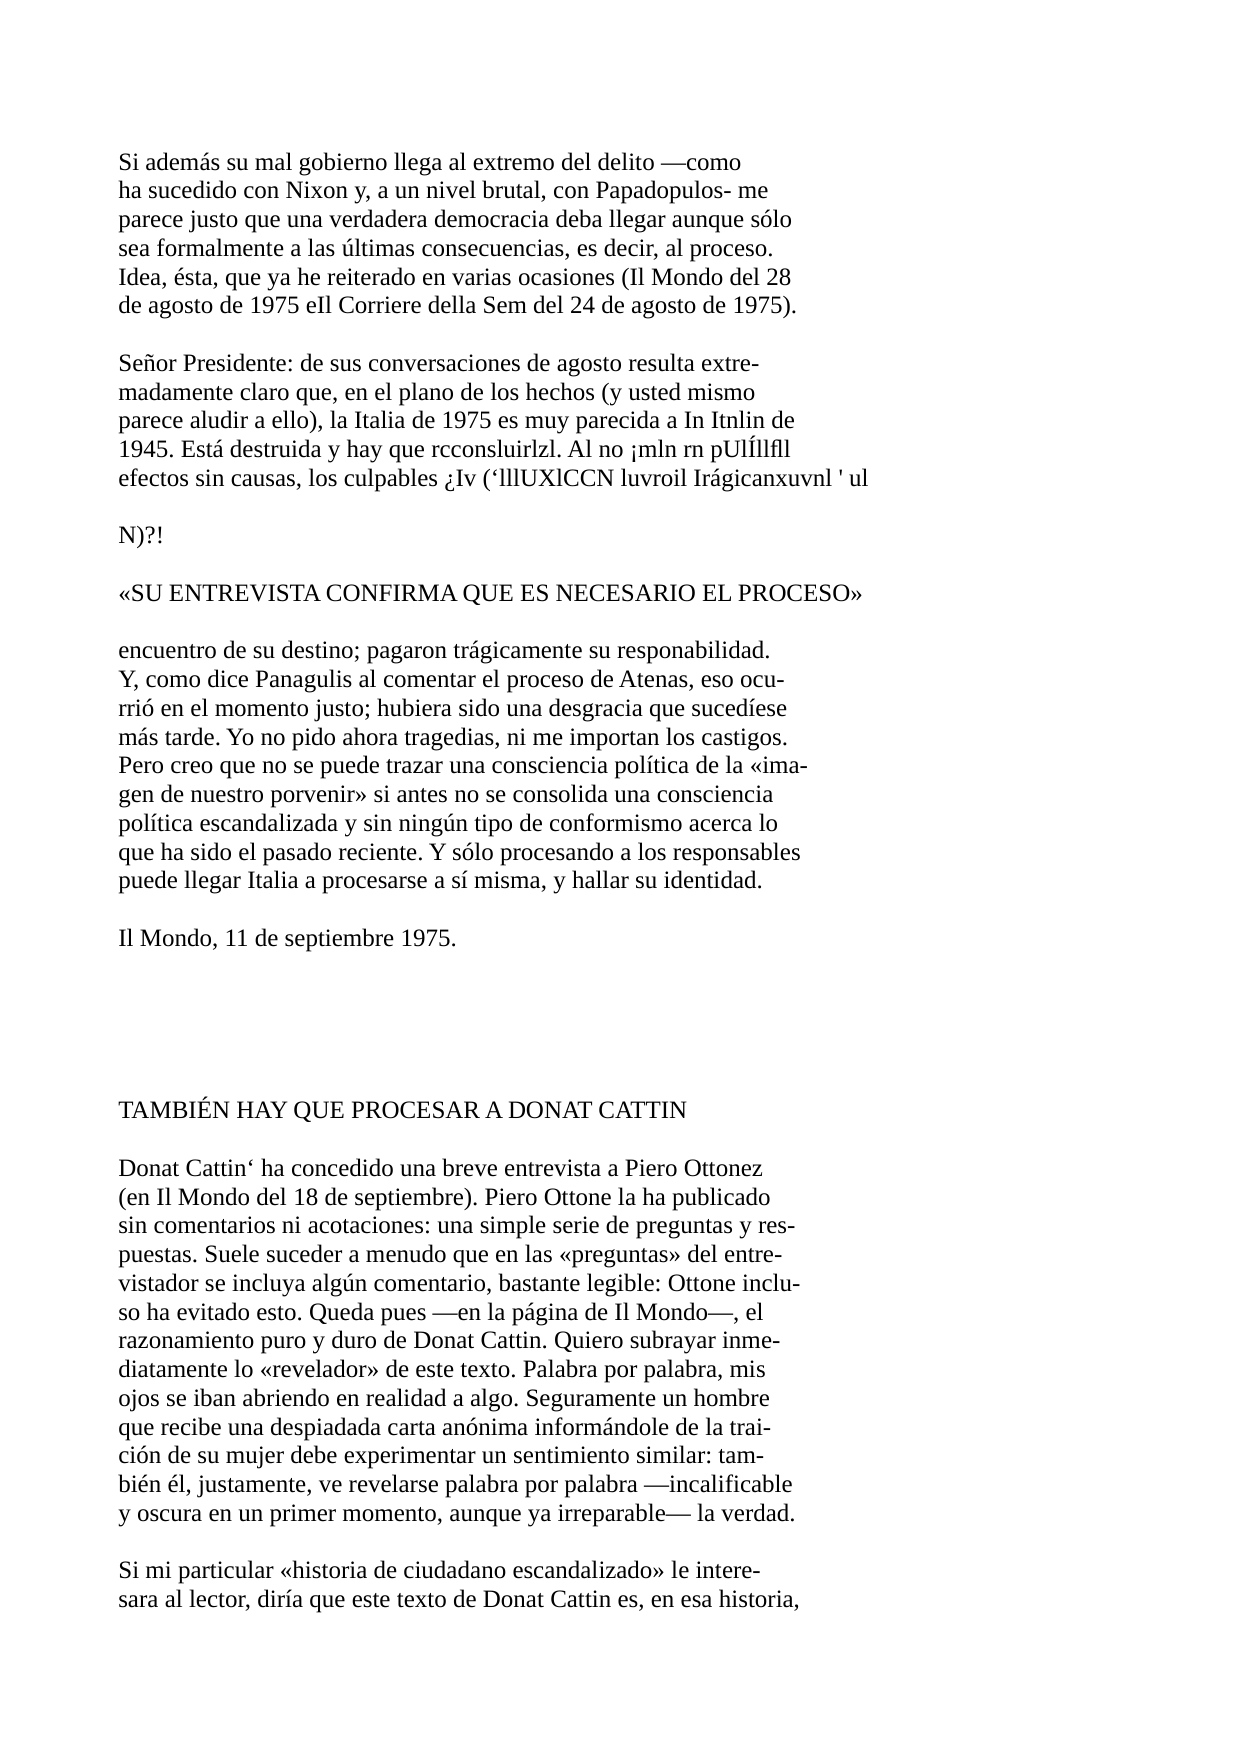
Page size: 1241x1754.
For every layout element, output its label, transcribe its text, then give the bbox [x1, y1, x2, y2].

text rrió en el momento justo; hubiera sido una desgracia que sucedíese [118, 693, 1122, 722]
text ha sucedido con Nixon y, a un nivel brutal, con Papadopulos- me [118, 176, 1122, 204]
text Y, como dice Panagulis al comentar el proceso de Atenas, eso ocu- [118, 664, 1122, 693]
text diatamente lo «revelador» de este texto. Palabra por palabra, mis [118, 1354, 1122, 1383]
text ojos se iban abriendo en realidad a algo. Seguramente un hombre [118, 1383, 1122, 1412]
text parece aludir a ello), la Italia de 1975 es muy parecida a In Itnlin de [118, 406, 1122, 434]
text parece justo que una verdadera democracia deba llegar aunque sólo [118, 204, 1122, 233]
text Il Mondo, 11 de septiembre 1975. [118, 923, 1122, 952]
text sin comentarios ni acotaciones: una simple serie de preguntas y res- [118, 1211, 1122, 1239]
text sea formalmente a las últimas consecuencias, es decir, al proceso. [118, 233, 1122, 262]
text vistador se incluya algún comentario, bastante legible: Ottone inclu- [118, 1268, 1122, 1297]
text bién él, justamente, ve revelarse palabra por palabra —incalificable [118, 1469, 1122, 1498]
text madamente claro que, en el plano de los hechos (y usted mismo [118, 377, 1122, 406]
text «SU ENTREVISTA CONFIRMA QUE ES NECESARIO EL PROCESO» [118, 578, 1122, 607]
text efectos sin causas, los culpables ¿Iv (‘lllUXlCCN luvroil Irágicanxuvnl ' ul [118, 463, 1122, 492]
text encuentro de su destino; pagaron trágicamente su responabilidad. [118, 636, 1122, 664]
text política escandalizada y sin ningún tipo de conformismo acerca lo [118, 808, 1122, 837]
text (en Il Mondo del 18 de septiembre). Piero Ottone la ha publicado [118, 1182, 1122, 1211]
text Idea, ésta, que ya he reiterado en varias ocasiones (Il Mondo del 28 [118, 262, 1122, 291]
text Donat Cattin‘ ha concedido una breve entrevista a Piero Ottonez [118, 1153, 1122, 1182]
text y oscura en un primer momento, aunque ya irreparable— la verdad. [118, 1498, 1122, 1527]
text Señor Presidente: de sus conversaciones de agosto resulta extre- [118, 348, 1122, 377]
text sara al lector, diría que este texto de Donat Cattin es, en esa historia, [118, 1584, 1122, 1613]
text ción de su mujer debe experimentar un sentimiento similar: tam- [118, 1441, 1122, 1469]
text so ha evitado esto. Queda pues —en la página de Il Mondo—, el [118, 1297, 1122, 1326]
text de agosto de 1975 eIl Corriere della Sem del 24 de agosto de 1975). [118, 291, 1122, 319]
text TAMBIÉN HAY QUE PROCESAR A DONAT CATTIN [118, 1096, 1122, 1124]
text puede llegar Italia a procesarse a sí misma, y hallar su identidad. [118, 866, 1122, 894]
text Si además su mal gobierno llega al extremo del delito —como [118, 147, 1122, 176]
text 1945. Está destruida y hay que rcconsluirlzl. Al no ¡mln rn pUlÍllﬂl [118, 434, 1122, 463]
text puestas. Suele suceder a menudo que en las «preguntas» del entre- [118, 1239, 1122, 1268]
text Pero creo que no se puede trazar una consciencia política de la «ima- [118, 751, 1122, 779]
text N)?! [118, 521, 1122, 549]
text más tarde. Yo no pido ahora tragedias, ni me importan los castigos. [118, 722, 1122, 751]
text que recibe una despiadada carta anónima informándole de la trai- [118, 1412, 1122, 1441]
text razonamiento puro y duro de Donat Cattin. Quiero subrayar inme- [118, 1326, 1122, 1354]
text Si mi particular «historia de ciudadano escandalizado» le intere- [118, 1556, 1122, 1584]
text que ha sido el pasado reciente. Y sólo procesando a los responsables [118, 837, 1122, 866]
text gen de nuestro porvenir» si antes no se consolida una consciencia [118, 779, 1122, 808]
